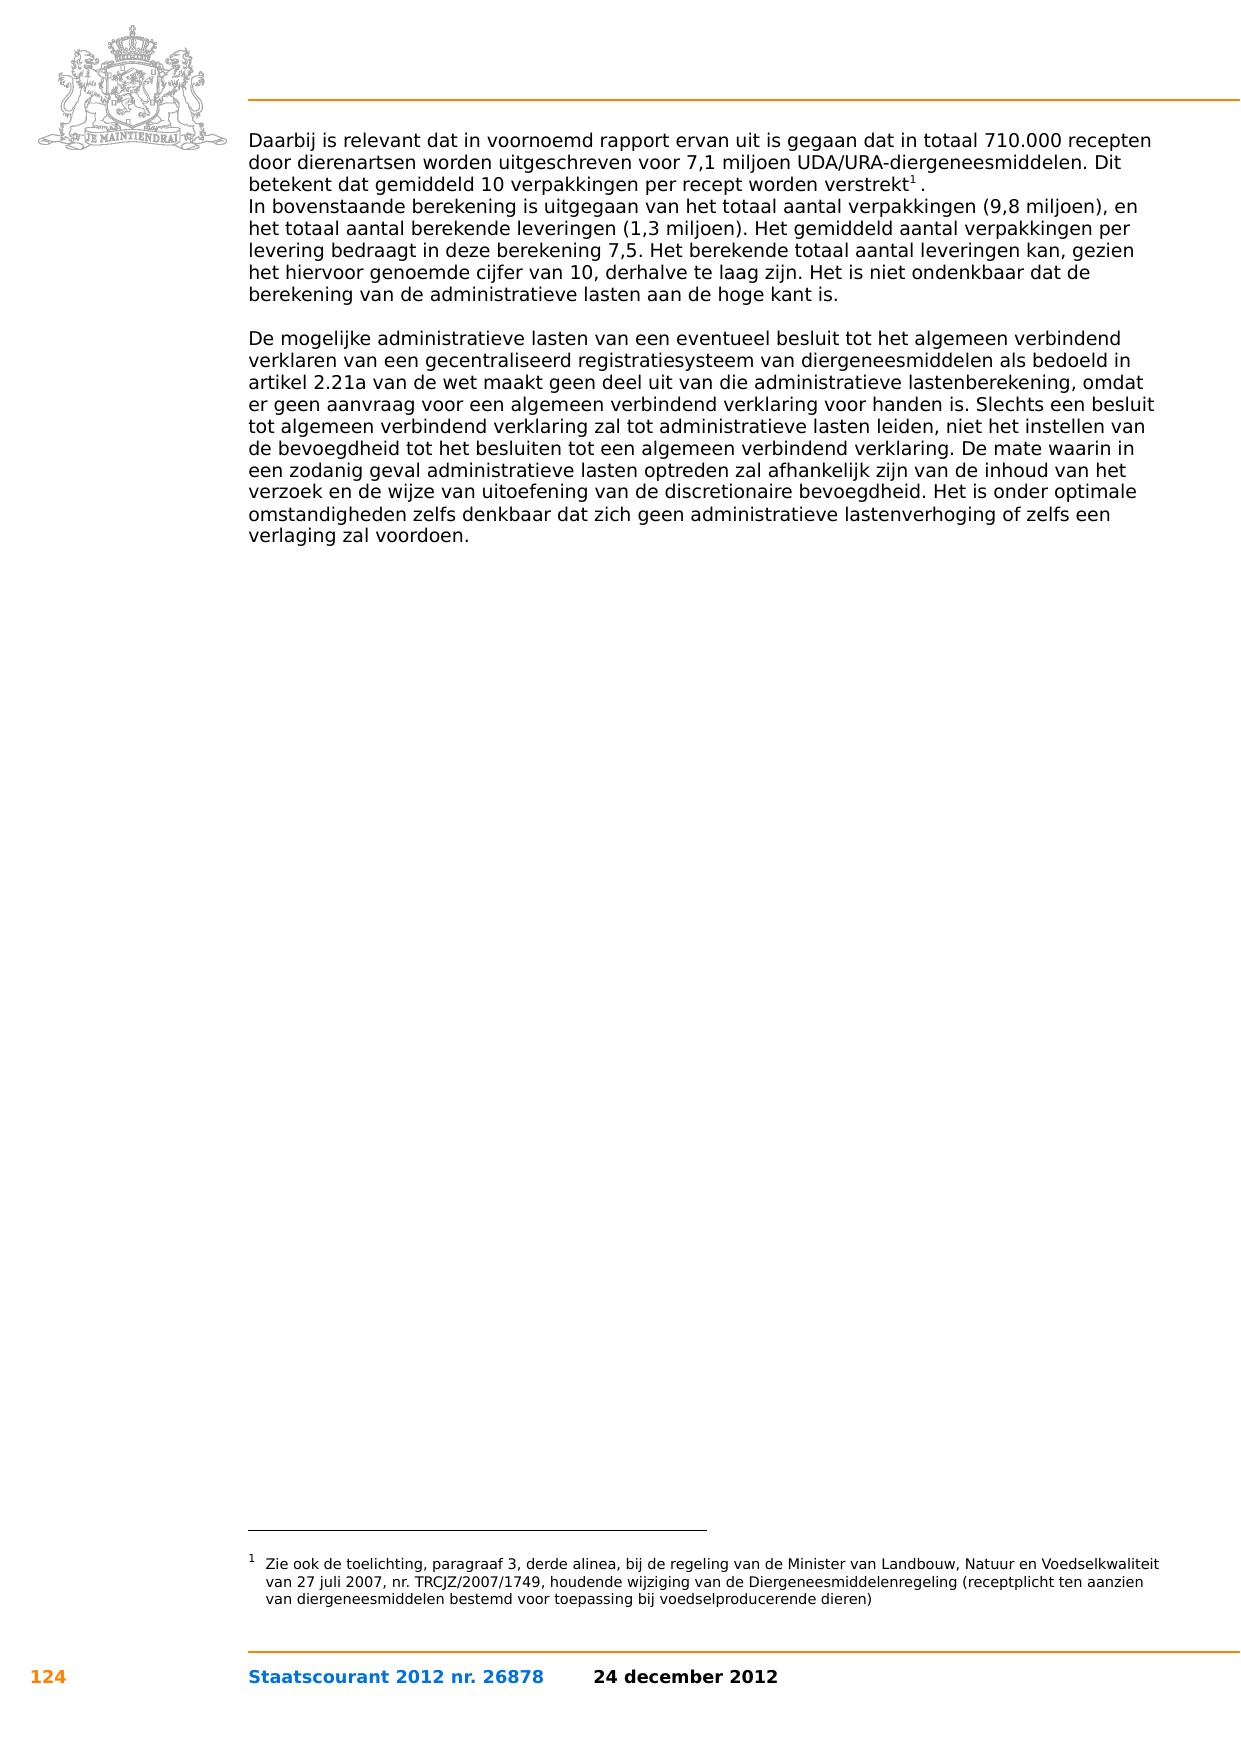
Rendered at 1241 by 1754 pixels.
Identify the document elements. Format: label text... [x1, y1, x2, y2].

text In bovenstaande berekening is uitgegaan van het totaal aantal verpakkingen (9,8 miljoen), en het totaal aantal berekende leveringen (1,3 miljoen). Het gemiddeld aantal verpakkingen per levering bedraagt in deze berekening 7,5. Het berekende totaal aantal leveringen kan, gezien het hiervoor genoemde cijfer van 10, derhalve te laag zijn. Het is niet ondenkbaar dat de berekening van de administratieve lasten aan de hoge kant is. [248, 196, 1163, 306]
text Daarbij is relevant dat in voornoemd rapport ervan uit is gegaan dat in totaal 710.000 recepten door dierenartsen worden uitgeschreven voor 7,1 miljoen UDA/URA-diergeneesmiddelen. Dit betekent dat gemiddeld 10 verpakkingen per recept worden verstrekt. [248, 130, 1163, 196]
picture [38, 25, 227, 150]
text De mogelijke administratieve lasten van een eventueel besluit tot het algemeen verbindend verklaren van een gecentraliseerd registratiesysteem van diergeneesmiddelen als bedoeld in artikel 2.21a van de wet maakt geen deel uit van die administratieve lastenberekening, omdat er geen aanvraag voor een algemeen verbindend verklaring voor handen is. Slechts een besluit tot algemeen verbindend verklaring zal tot administratieve lasten leiden, niet het instellen van de bevoegdheid tot het besluiten tot een algemeen verbindend verklaring. De mate waarin in een zodanig geval administratieve lasten optreden zal afhankelijk zijn van de inhoud van het verzoek en de wijze van uitoefening van de discretionaire bevoegdheid. Het is onder optimale omstandigheden zelfs denkbaar dat zich geen administratieve lastenverhoging of zelfs een verlaging zal voordoen. [248, 328, 1163, 547]
text Zie ook de toelichting, paragraaf 3, derde alinea, bij de regeling van de Minister van Landbouw, Natuur en Voedselkwaliteit van 27 juli 2007, nr. TRCJZ/2007/1749, houdende wijziging van de Diergeneesmiddelenregeling (receptplicht ten aanzien van diergeneesmiddelen bestemd voor toepassing bij voedselproducerende dieren) [248, 1552, 1163, 1608]
